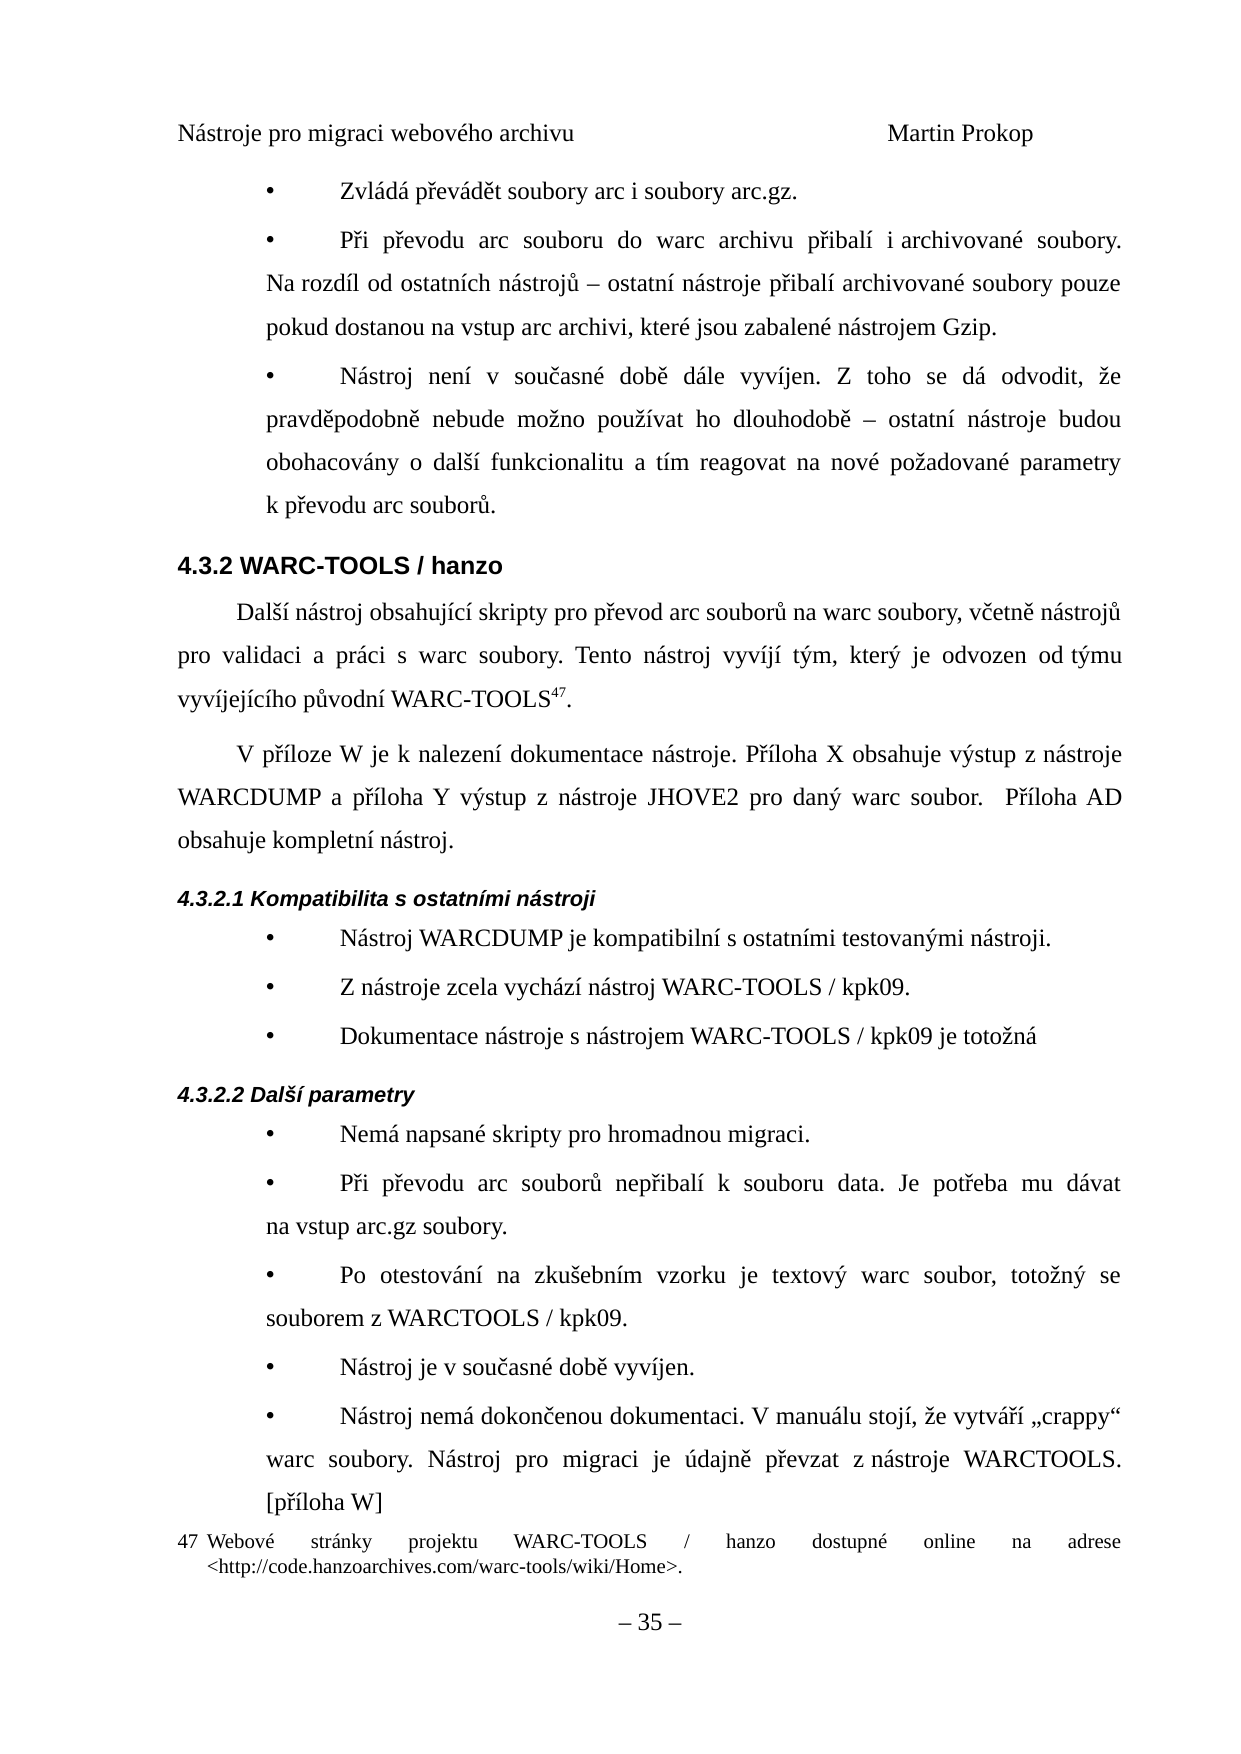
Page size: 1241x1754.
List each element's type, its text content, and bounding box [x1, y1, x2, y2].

list Zvládá převádět soubory arc i soubory arc.gz. [266, 176, 1122, 205]
text V příloze W je k nalezení dokumentace nástroje. Příloha X obsahuje výstup z nástroje WARCDUMP a příloha Y výstup z nástroje JHOVE2 pro daný warc soubor. Příloha AD obsahuje kompletní nástroj. [177, 739, 1122, 854]
list Po otestování na zkušebním vzorku je textový warc soubor, totožný se souborem z WARCTOOLS / kpk09. [266, 1260, 1122, 1332]
list Při převodu arc souborů nepřibalí k souboru data. Je potřeba mu dávat na vstup arc.gz soubory. [266, 1168, 1122, 1239]
text Další nástroj obsahující skripty pro převod arc souborů na warc soubory, včetně nástrojů pro validaci a práci s warc soubory. Tento nástroj vyvíjí tým, který je odvozen od týmu vyvíjejícího původní WARC-TOOLS. [177, 597, 1122, 712]
list Při převodu arc souboru do warc archivu přibalí i archivované soubory. Na rozdíl od ostatních nástrojů – ostatní nástroje přibalí archivované soubory pouze pokud dostanou na vstup arc archivi, které jsou zabalené nástrojem Gzip. [266, 225, 1122, 340]
list Nástroj WARCDUMP je kompatibilní s ostatními testovanými nástroji. [266, 923, 1122, 951]
list Nemá napsané skripty pro hromadnou migraci. [266, 1119, 1122, 1147]
subtitle 4.3.2.2 Další parametry [177, 1082, 1122, 1107]
subtitle 4.3.2 WARC-TOOLS / hanzo [177, 551, 1122, 580]
text Webové stránky projektu WARC-TOOLS / hanzo dostupné online na adrese <http://code.hanzoarchives.com/warc-tools/wiki/Home>. [177, 1529, 1122, 1578]
subtitle 4.3.2.1 Kompatibilita s ostatními nástroji [177, 886, 1122, 911]
list Dokumentace nástroje s nástrojem WARC-TOOLS / kpk09 je totožná [266, 1021, 1122, 1049]
list Nástroj je v současné době vyvíjen. [266, 1352, 1122, 1381]
list Nástroj není v současné době dále vyvíjen. Z toho se dá odvodit, že pravděpodobně nebude možno používat ho dlouhodobě – ostatní nástroje budou obohacovány o další funkcionalitu a tím reagovat na nové požadované parametry k převodu arc souborů. [266, 361, 1122, 519]
list Nástroj nemá dokončenou dokumentaci. V manuálu stojí, že vytváří „crappy“ warc soubory. Nástroj pro migraci je údajně převzat z nástroje WARCTOOLS. [příloha W] [266, 1401, 1122, 1516]
list Z nástroje zcela vychází nástroj WARC-TOOLS / kpk09. [266, 972, 1122, 1001]
